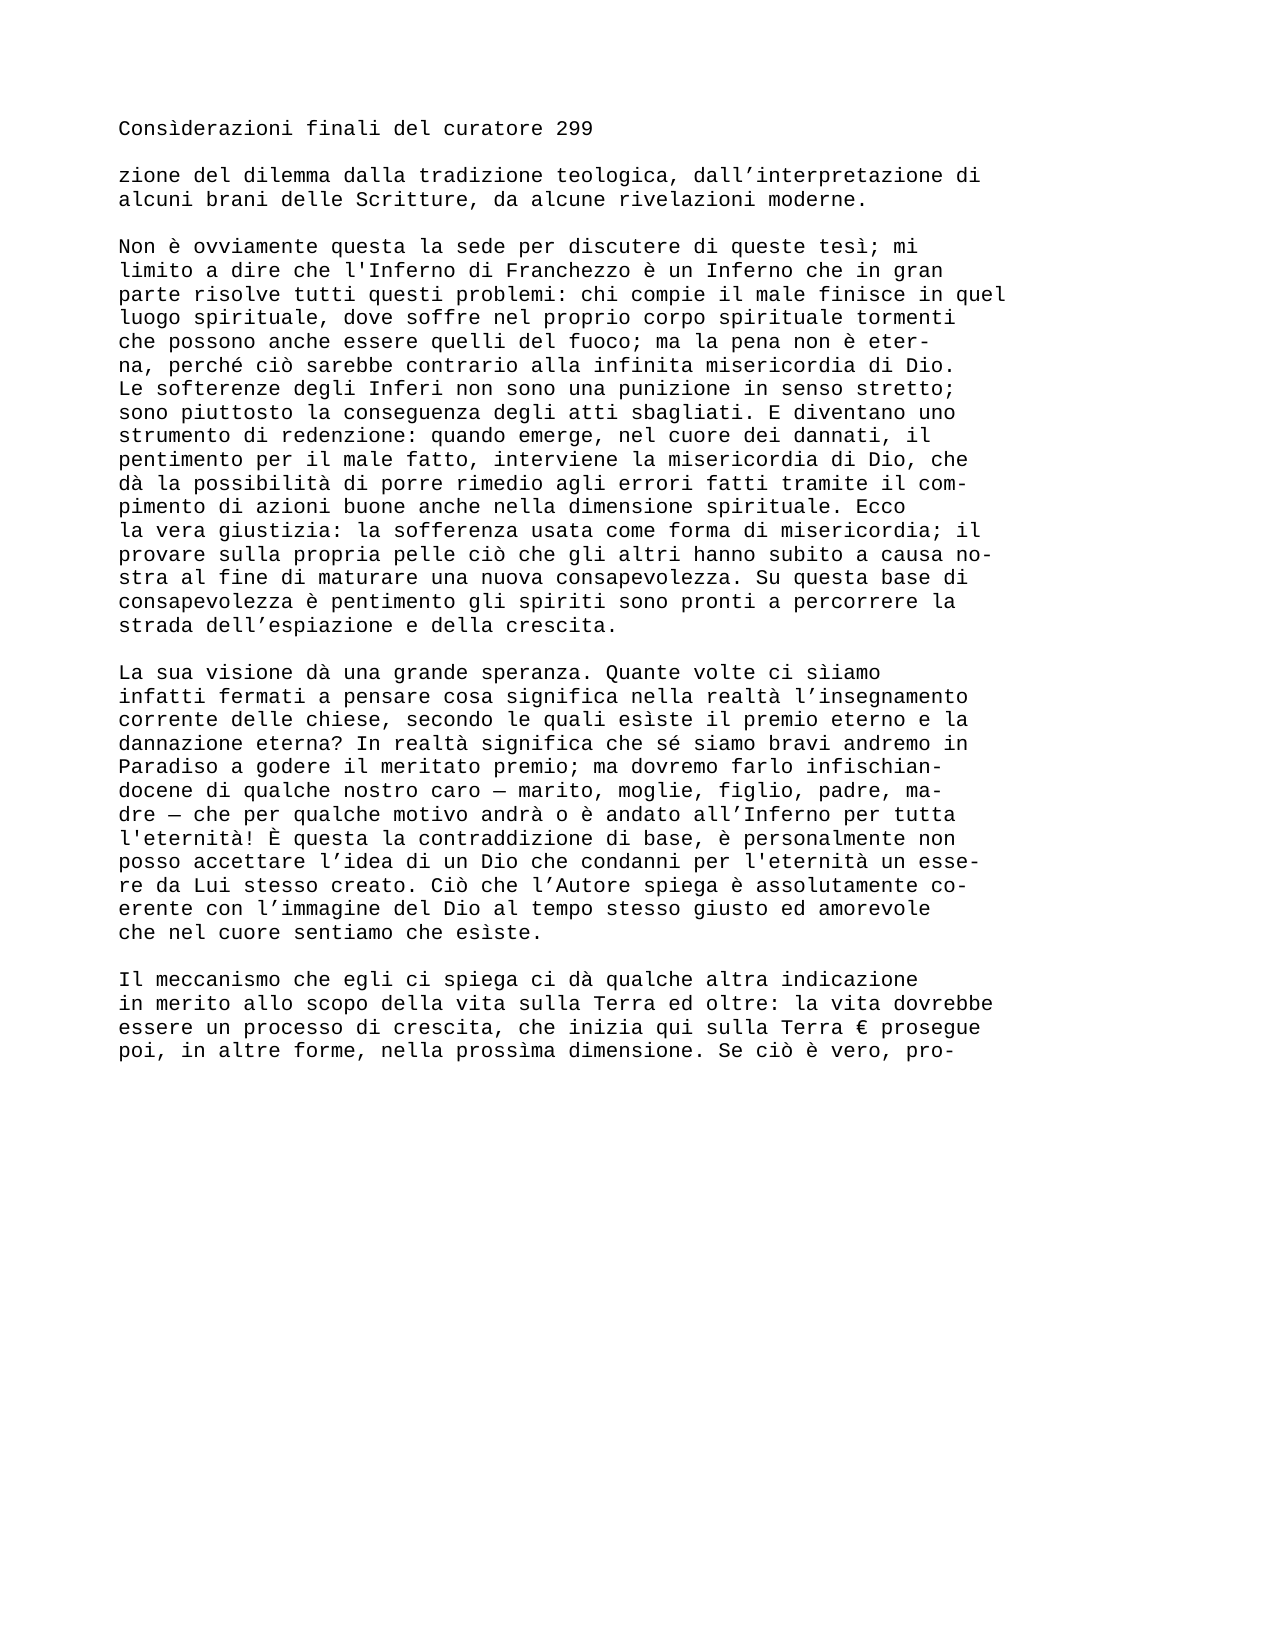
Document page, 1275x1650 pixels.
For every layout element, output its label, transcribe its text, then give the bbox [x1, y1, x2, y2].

text alcuni brani delle Scritture, da alcune rivelazioni moderne. [118, 189, 1157, 213]
text La sua visione dà una grande speranza. Quante volte ci sìiamo [118, 662, 1157, 686]
text Non è ovviamente questa la sede per discutere di queste tesì; mi [118, 236, 1157, 260]
text poi, in altre forme, nella prossìma dimensione. Se ciò è vero, pro- [118, 1040, 1157, 1064]
text Paradiso a godere il meritato premio; ma dovremo farlo infischian- [118, 757, 1157, 780]
text limito a dire che l'Inferno di Franchezzo è un Inferno che in gran [118, 260, 1157, 284]
text pimento di azioni buone anche nella dimensione spirituale. Ecco [118, 496, 1157, 520]
text erente con l’immagine del Dio al tempo stesso giusto ed amorevole [118, 898, 1157, 922]
text provare sulla propria pelle ciò che gli altri hanno subito a causa no- [118, 544, 1157, 567]
text sono piuttosto la conseguenza degli atti sbagliati. E diventano uno [118, 402, 1157, 426]
text in merito allo scopo della vita sulla Terra ed oltre: la vita dovrebbe [118, 993, 1157, 1017]
text Le softerenze degli Inferi non sono una punizione in senso stretto; [118, 378, 1157, 402]
text l'eternità! È questa la contraddizione di base, è personalmente non [118, 827, 1157, 851]
text Consìderazioni finali del curatore 299 [118, 118, 1157, 142]
text consapevolezza è pentimento gli spiriti sono pronti a percorrere la [118, 591, 1157, 615]
text re da Lui stesso creato. Ciò che l’Autore spiega è assolutamente co- [118, 875, 1157, 898]
text dre — che per qualche motivo andrà o è andato all’Inferno per tutta [118, 804, 1157, 827]
text luogo spirituale, dove soffre nel proprio corpo spirituale tormenti [118, 307, 1157, 331]
text corrente delle chiese, secondo le quali esìste il premio eterno e la [118, 709, 1157, 733]
text strada dell’espiazione e della crescita. [118, 615, 1157, 638]
text docene di qualche nostro caro — marito, moglie, figlio, padre, ma- [118, 780, 1157, 804]
text essere un processo di crescita, che inizia qui sulla Terra € prosegue [118, 1017, 1157, 1040]
text strumento di redenzione: quando emerge, nel cuore dei dannati, il [118, 426, 1157, 449]
text che nel cuore sentiamo che esìste. [118, 922, 1157, 946]
text Il meccanismo che egli ci spiega ci dà qualche altra indicazione [118, 969, 1157, 993]
text parte risolve tutti questi problemi: chi compie il male finisce in quel [118, 284, 1157, 307]
text stra al fine di maturare una nuova consapevolezza. Su questa base di [118, 567, 1157, 591]
text dà la possibilità di porre rimedio agli errori fatti tramite il com- [118, 473, 1157, 496]
text zione del dilemma dalla tradizione teologica, dall’interpretazione di [118, 165, 1157, 189]
text infatti fermati a pensare cosa significa nella realtà l’insegnamento [118, 686, 1157, 709]
text na, perché ciò sarebbe contrario alla infinita misericordia di Dio. [118, 354, 1157, 378]
text che possono anche essere quelli del fuoco; ma la pena non è eter- [118, 331, 1157, 354]
text posso accettare l’idea di un Dio che condanni per l'eternità un esse- [118, 851, 1157, 875]
text la vera giustizia: la sofferenza usata come forma di misericordia; il [118, 520, 1157, 544]
text pentimento per il male fatto, interviene la misericordia di Dio, che [118, 449, 1157, 473]
text dannazione eterna? In realtà significa che sé siamo bravi andremo in [118, 733, 1157, 757]
